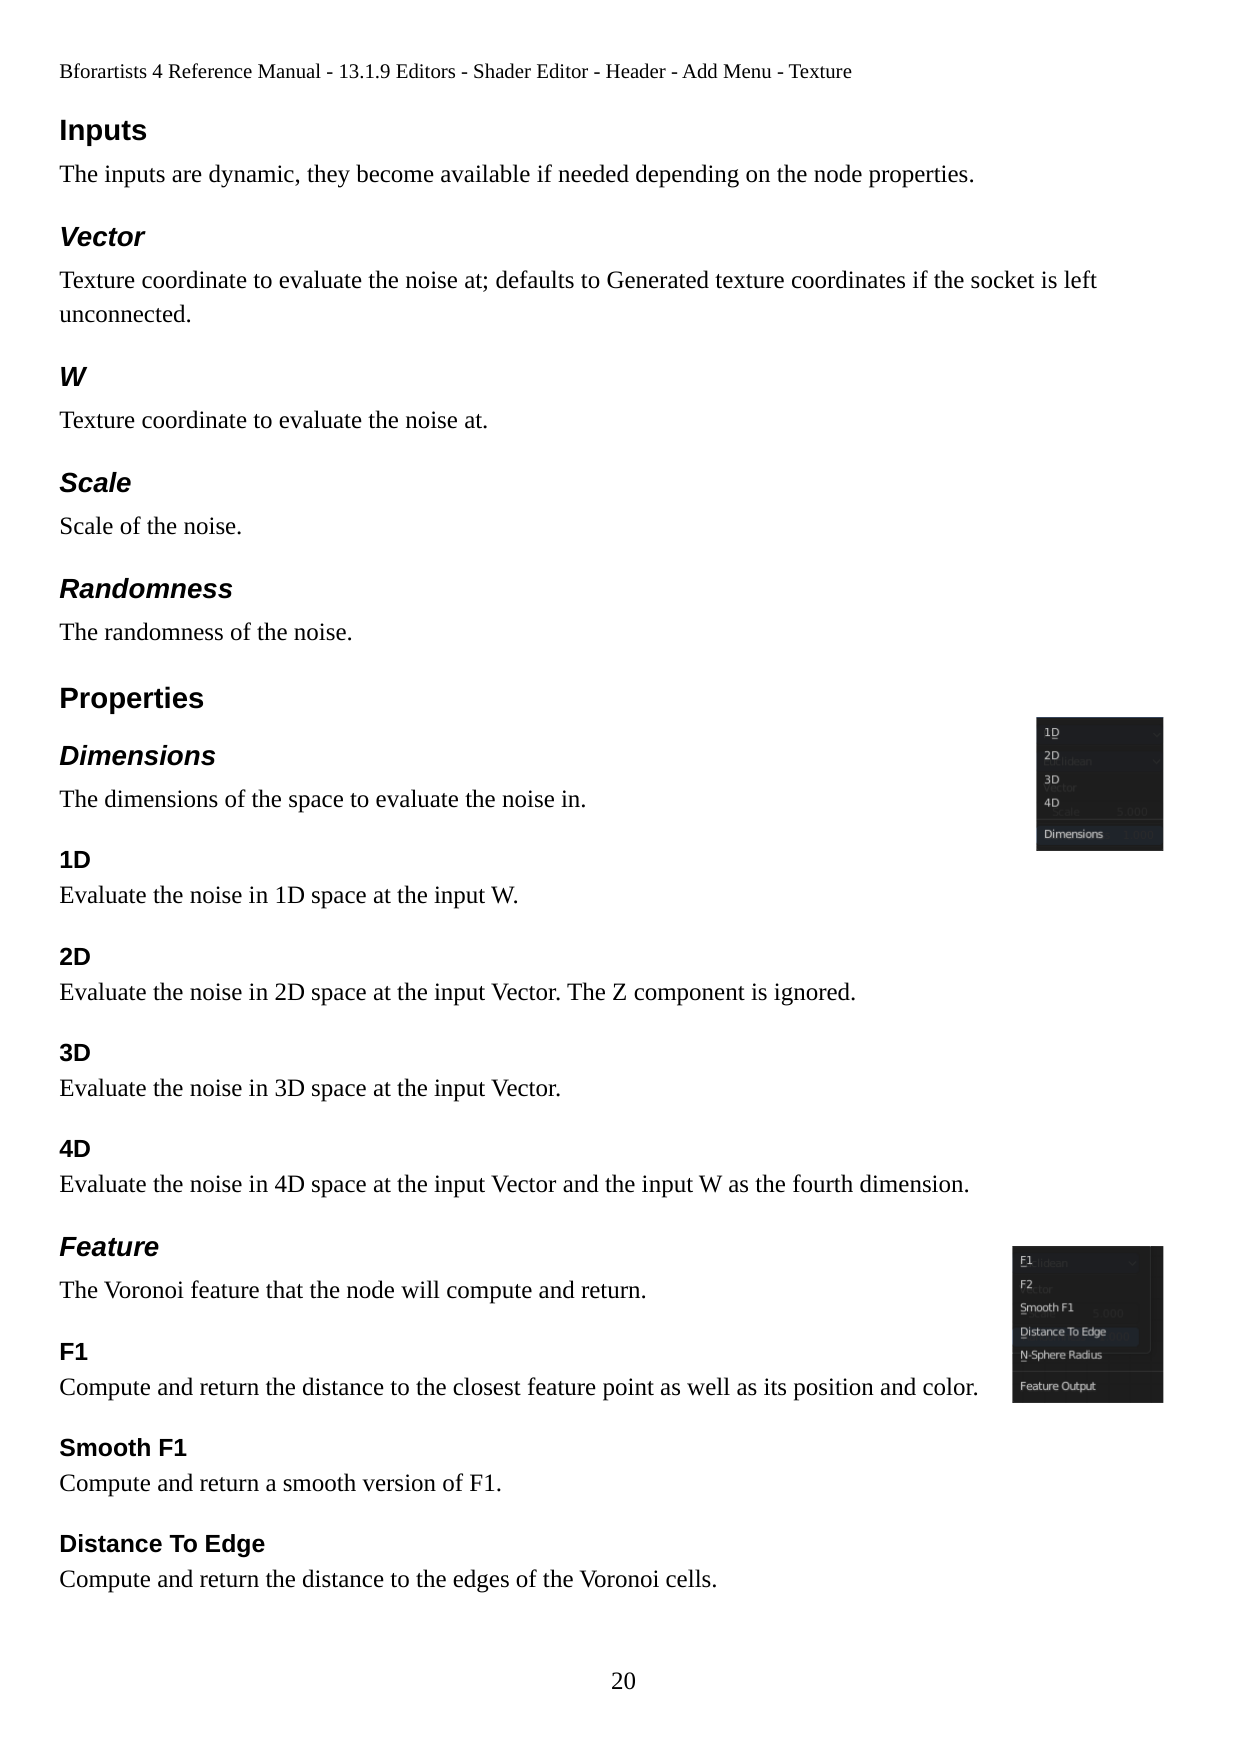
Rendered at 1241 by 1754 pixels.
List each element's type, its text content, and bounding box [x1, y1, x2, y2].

text Texture coordinate to evaluate the noise at; defaults to Generated texture coordinates if the socket is left unconnected. [59, 265, 1181, 328]
text Evaluate the noise in 2D space at the input Vector. The Z component is ignored. [59, 977, 1181, 1005]
text Evaluate the noise in 4D space at the input Vector and the input W as the fourth dimension. [59, 1169, 1181, 1198]
subtitle Properties [59, 681, 1181, 714]
subtitle 3D [59, 1038, 1181, 1067]
text The inputs are dynamic, they become available if needed depending on the node properties. [59, 159, 1181, 188]
text Texture coordinate to evaluate the noise at. [59, 405, 1181, 434]
subtitle Dimensions [59, 739, 1036, 771]
subtitle Smooth F1 [59, 1433, 1181, 1462]
subtitle 2D [59, 942, 1181, 970]
subtitle Vector [59, 220, 1181, 252]
text Evaluate the noise in 3D space at the input Vector. [59, 1073, 1181, 1102]
text The dimensions of the space to evaluate the noise in. [59, 784, 1036, 813]
text Scale of the noise. [59, 511, 1181, 540]
picture [1012, 1246, 1164, 1403]
subtitle 4D [59, 1134, 1181, 1163]
text Compute and return a smooth version of F1. [59, 1468, 1181, 1497]
text The Voronoi feature that the node will compute and return. [59, 1275, 1012, 1304]
text The randomness of the noise. [59, 617, 1181, 646]
subtitle Randomness [59, 573, 1181, 604]
text Compute and return the distance to the closest feature point as well as its position and color. [59, 1372, 1012, 1400]
subtitle 1D [59, 845, 1181, 874]
text Evaluate the noise in 1D space at the input W. [59, 880, 1181, 909]
subtitle [1164, 1337, 1181, 1365]
subtitle W [59, 361, 1181, 393]
subtitle F1 [59, 1337, 1012, 1365]
subtitle Distance To Edge [59, 1529, 1181, 1558]
text Compute and return the distance to the edges of the Voronoi cells. [59, 1564, 1181, 1593]
subtitle Inputs [59, 113, 1181, 146]
subtitle Feature [59, 1231, 1181, 1263]
subtitle [1164, 739, 1181, 771]
picture [1036, 717, 1164, 851]
subtitle Scale [59, 467, 1181, 499]
